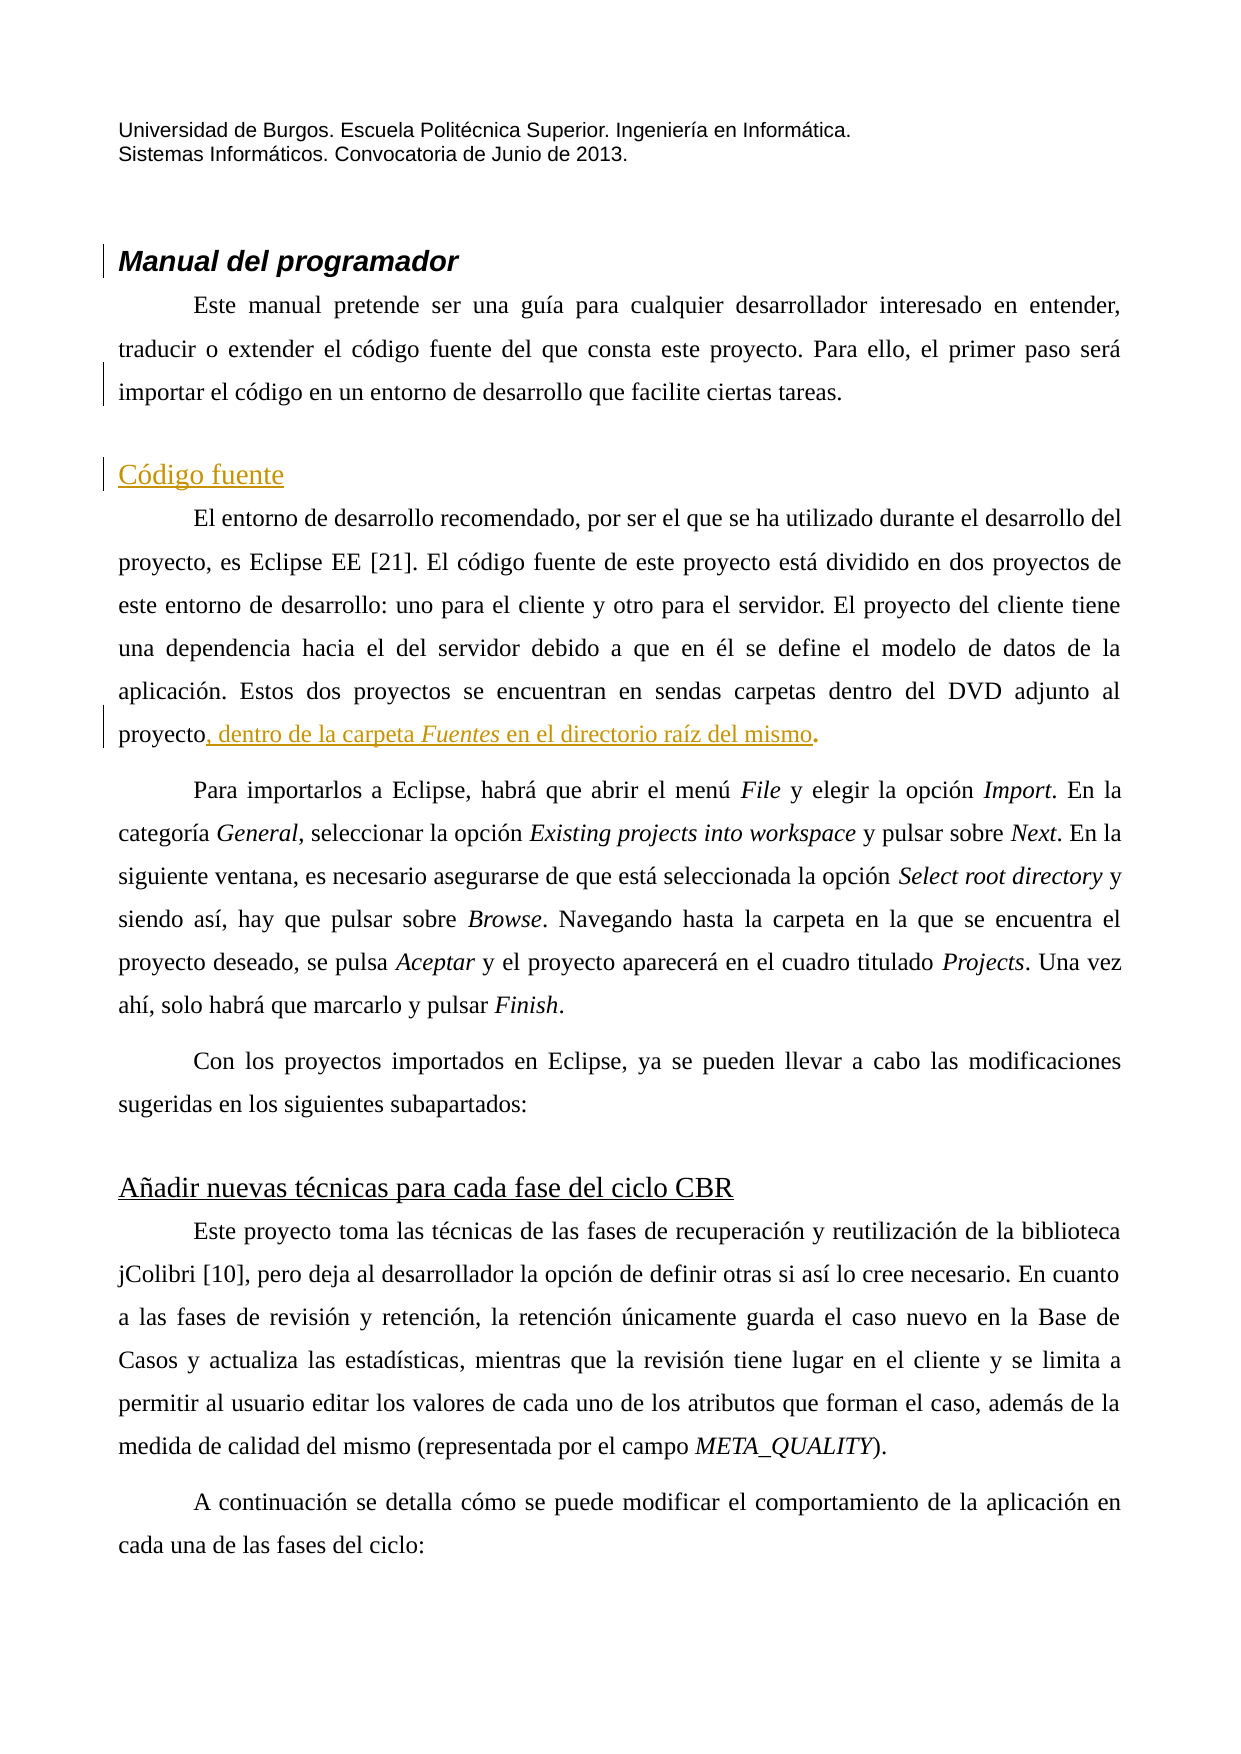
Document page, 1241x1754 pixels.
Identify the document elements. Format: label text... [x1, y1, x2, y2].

text Para importarlos a Eclipse, habrá que abrir el menú File y elegir la opción Import. En la categoría General, seleccionar la opción Existing projects into workspace y pulsar sobre Next. En la siguiente ventana, es necesario asegurarse de que está seleccionada la opción Select root directory y siendo así, hay que pulsar sobre Browse. Navegando hasta la carpeta en la que se encuentra el proyecto deseado, se pulsa Aceptar y el proyecto aparecerá en el cuadro titulado Projects. Una vez ahí, solo habrá que marcarlo y pulsar Finish. [118, 775, 1122, 1019]
text El entorno de desarrollo recomendado, por ser el que se ha utilizado durante el desarrollo del proyecto, es Eclipse EE [21]. El código fuente de este proyecto está dividido en dos proyectos de este entorno de desarrollo: uno para el cliente y otro para el servidor. El proyecto del cliente tiene una dependencia hacia el del servidor debido a que en él se define el modelo de datos de la aplicación. Estos dos proyectos se encuentran en sendas carpetas dentro del DVD adjunto al proyecto, dentro de la carpeta Fuentes en el directorio raíz del mismo. [118, 503, 1122, 748]
subtitle Código fuente [118, 457, 1122, 491]
text Este manual pretende ser una guía para cualquier desarrollador interesado en entender, traducir o extender el código fuente del que consta este proyecto. Para ello, el primer paso será importar el código en un entorno de desarrollo que facilite ciertas tareas. [118, 291, 1122, 406]
text Este proyecto toma las técnicas de las fases de recuperación y reutilización de la biblioteca jColibri [10], pero deja al desarrollador la opción de definir otras si así lo cree necesario. En cuanto a las fases de revisión y retención, la retención únicamente guarda el caso nuevo en la Base de Casos y actualiza las estadísticas, mientras que la revisión tiene lugar en el cliente y se limita a permitir al usuario editar los valores de cada uno de los atributos que forman el caso, además de la medida de calidad del mismo (representada por el campo META_QUALITY). [118, 1216, 1122, 1460]
subtitle Añadir nuevas técnicas para cada fase del ciclo CBR [118, 1170, 1122, 1203]
text Con los proyectos importados en Eclipse, ya se pueden llevar a cabo las modificaciones sugeridas en los siguientes subapartados: [118, 1046, 1122, 1118]
subtitle Manual del programador [118, 244, 1122, 278]
text A continuación se detalla cómo se puede modificar el comportamiento de la aplicación en cada una de las fases del ciclo: [118, 1487, 1122, 1559]
